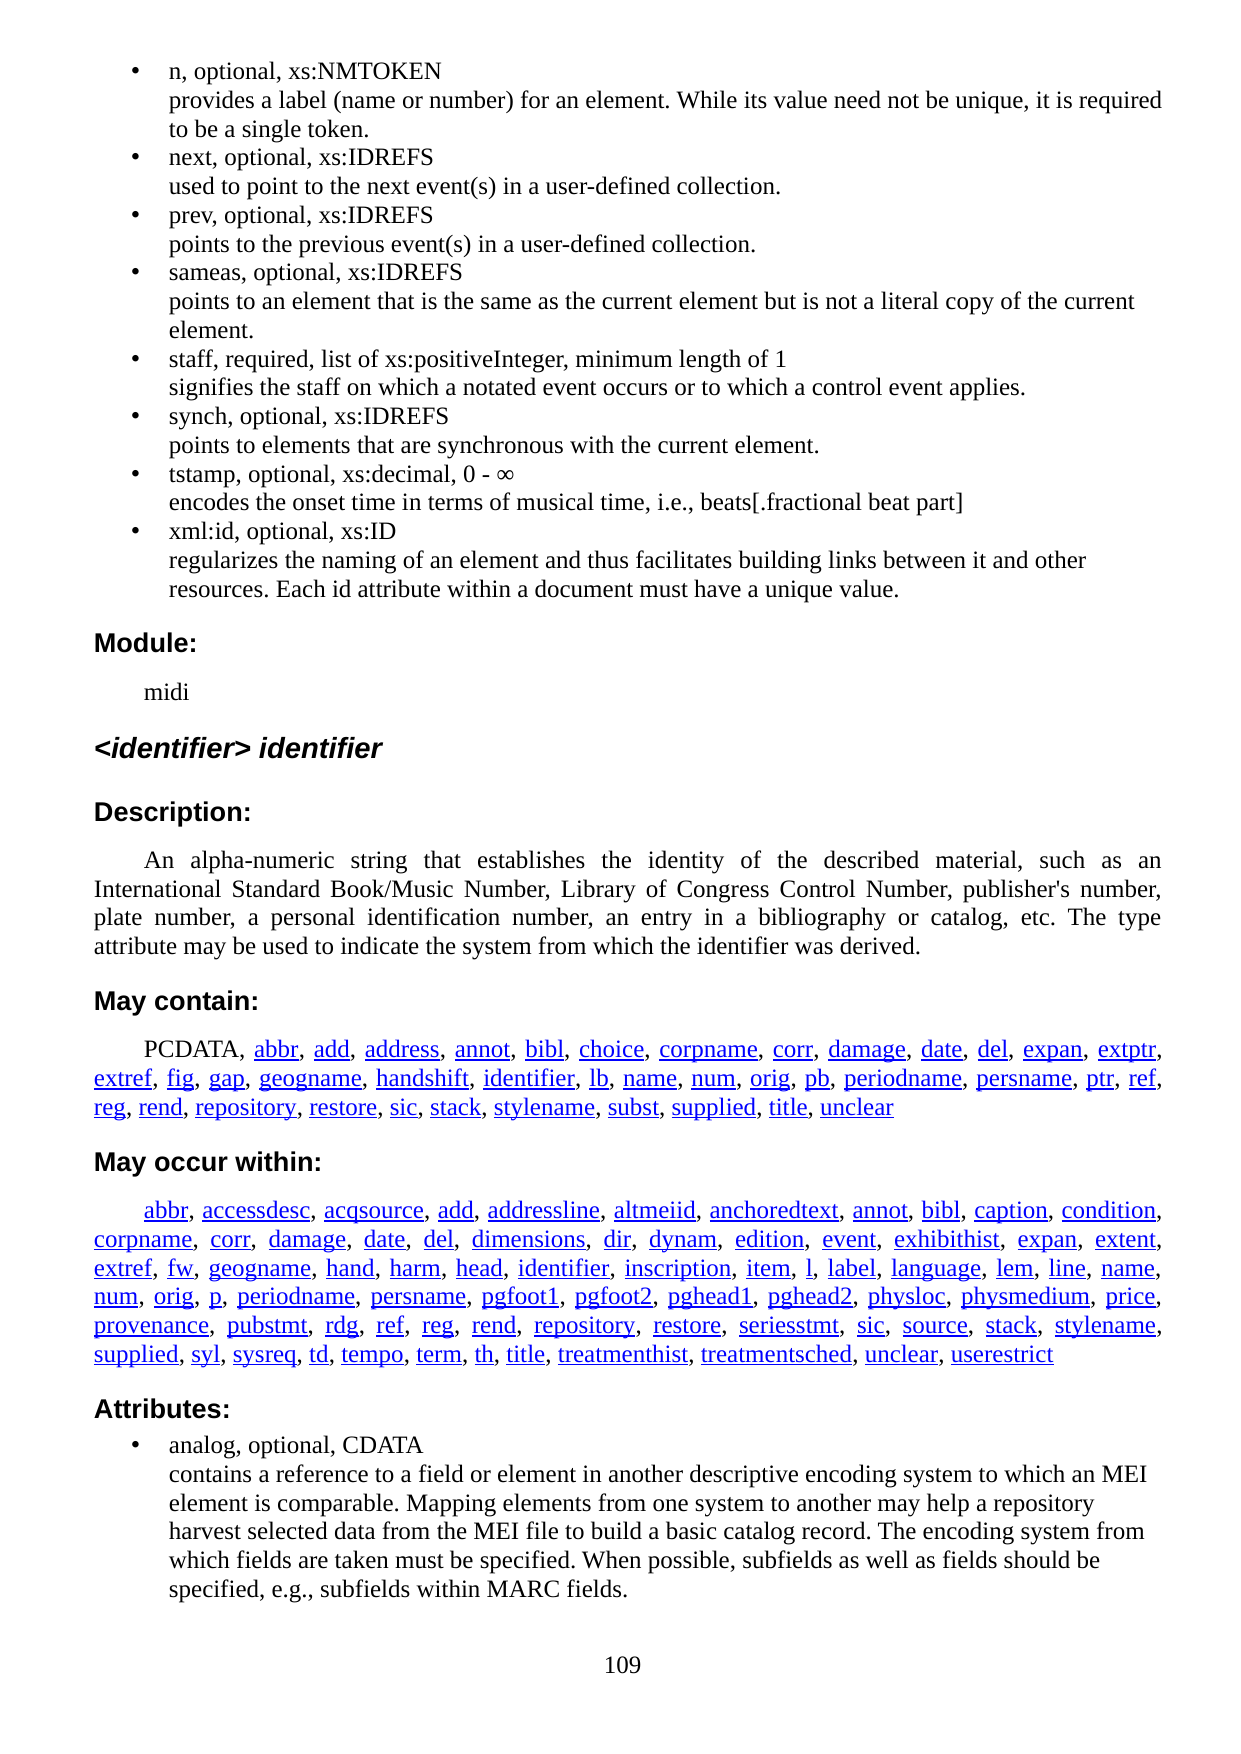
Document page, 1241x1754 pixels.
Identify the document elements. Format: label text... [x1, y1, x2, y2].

list sameas, optional, xs:IDREFS points to an element that is the same as the current element but is not a literal copy of the current element. [131, 257, 1162, 344]
subtitle Module: [94, 627, 1162, 659]
subtitle <identifier> identifier [94, 731, 1162, 764]
list next, optional, xs:IDREFS used to point to the next event(s) in a user-defined collection. [131, 142, 1162, 200]
text midi [94, 677, 1162, 706]
list analog, optional, CDATA contains a reference to a field or element in another descriptive encoding system to which an MEI element is comparable. Mapping elements from one system to another may help a repository harvest selected data from the MEI file to build a basic catalog record. The encoding system from which fields are taken must be specified. When possible, subfields as well as fields should be specified, e.g., subfields within MARC fields. [131, 1430, 1162, 1603]
subtitle May occur within: [94, 1146, 1162, 1177]
list prev, optional, xs:IDREFS points to the previous event(s) in a user-defined collection. [131, 200, 1162, 257]
subtitle Description: [94, 796, 1162, 827]
subtitle Attributes: [94, 1393, 1162, 1424]
list staff, required, list of xs:positiveInteger, minimum length of 1 signifies the staff on which a notated event occurs or to which a control event applies. [131, 344, 1162, 401]
list xml:id, optional, xs:ID regularizes the naming of an element and thus facilitates building links between it and other resources. Each id attribute within a document must have a unique value. [131, 516, 1162, 602]
list synch, optional, xs:IDREFS points to elements that are synchronous with the current element. [131, 401, 1162, 459]
list tstamp, optional, xs:decimal, 0 - ∞ encodes the onset time in terms of musical time, i.e., beats[.fractional beat part] [131, 459, 1162, 516]
subtitle May contain: [94, 985, 1162, 1016]
text abbr, accessdesc, acqsource, add, addressline, altmeiid, anchoredtext, annot, bibl, caption, condition, corpname, corr, damage, date, del, dimensions, dir, dynam, edition, event, exhibithist, expan, extent, extref, fw, geogname, hand, harm, head, identifier, inscription, item, l, label, language, lem, line, name, num, orig, p, periodname, persname, pgfoot1, pgfoot2, pghead1, pghead2, physloc, physmedium, price, provenance, pubstmt, rdg, ref, reg, rend, repository, restore, seriesstmt, sic, source, stack, stylename, supplied, syl, sysreq, td, tempo, term, th, title, treatmenthist, treatmentsched, unclear, userestrict [94, 1195, 1162, 1368]
list n, optional, xs:NMTOKEN provides a label (name or number) for an element. While its value need not be unique, it is required to be a single token. [131, 56, 1162, 142]
text An alpha-numeric string that establishes the identity of the described material, such as an International Standard Book/Music Number, Library of Congress Control Number, publisher's number, plate number, a personal identification number, an entry in a bibliography or catalog, etc. The type attribute may be used to indicate the system from which the identifier was derived. [94, 845, 1162, 960]
text PCDATA, abbr, add, address, annot, bibl, choice, corpname, corr, damage, date, del, expan, extptr, extref, fig, gap, geogname, handshift, identifier, lb, name, num, orig, pb, periodname, persname, ptr, ref, reg, rend, repository, restore, sic, stack, stylename, subst, supplied, title, unclear [94, 1034, 1162, 1121]
